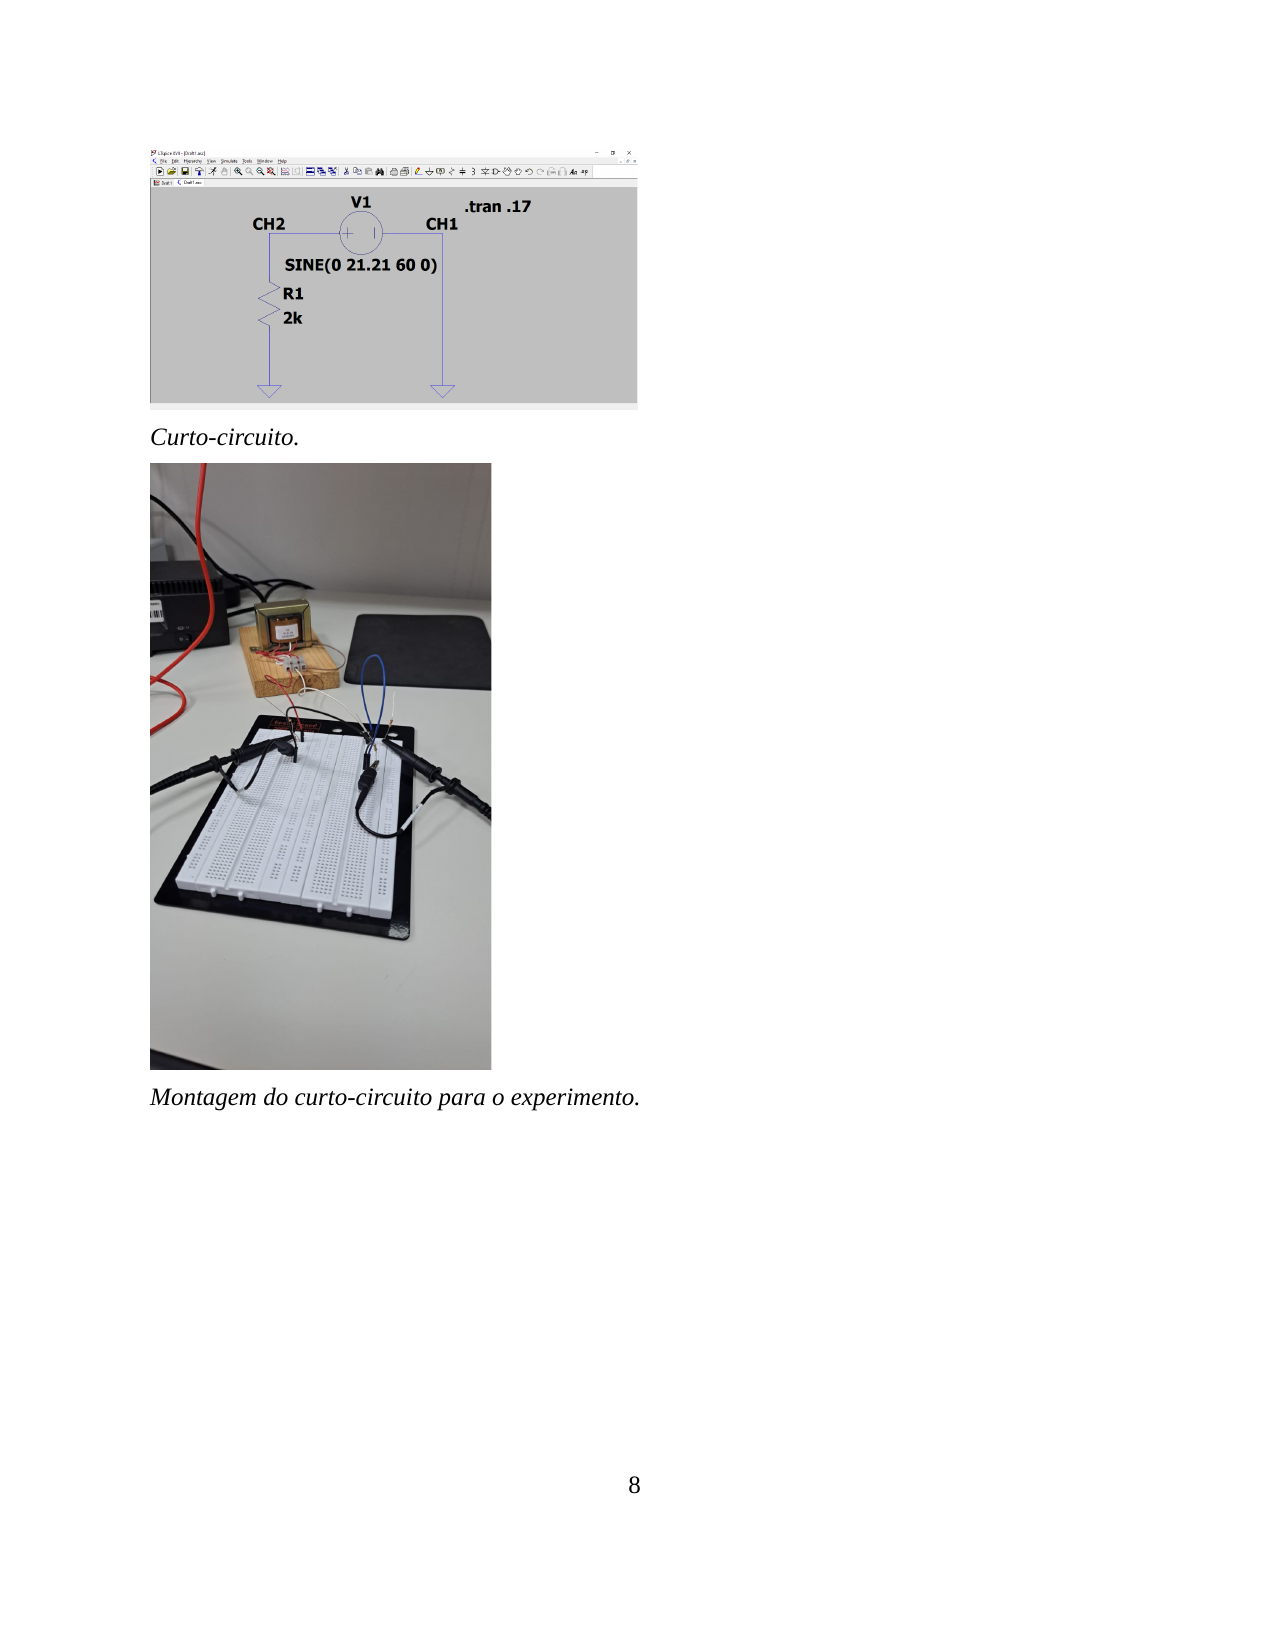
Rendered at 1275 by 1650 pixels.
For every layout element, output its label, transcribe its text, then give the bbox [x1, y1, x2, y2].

text Montagem do curto-circuito para o experimento. [150, 1082, 1125, 1111]
picture [150, 150, 638, 410]
text Curto-circuito. [150, 422, 1125, 451]
picture [150, 463, 492, 1070]
